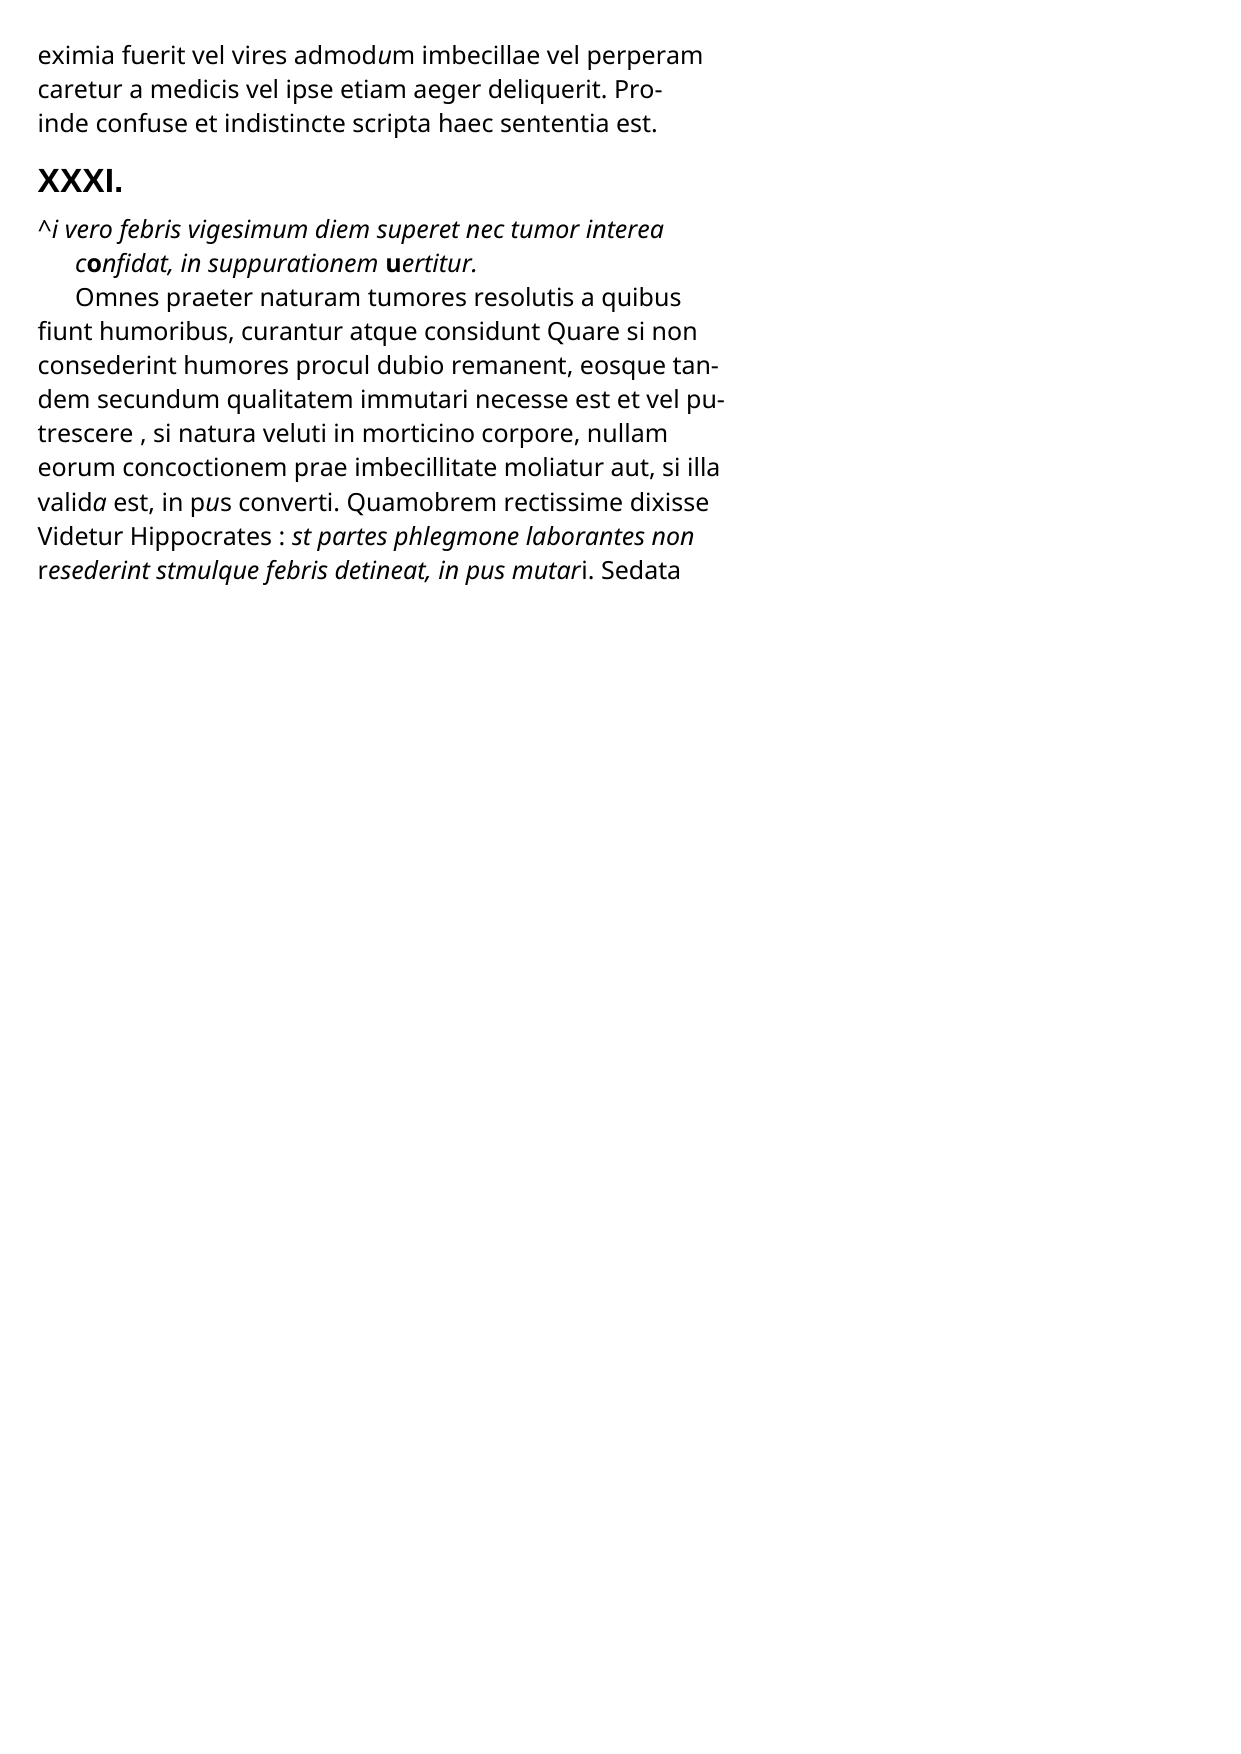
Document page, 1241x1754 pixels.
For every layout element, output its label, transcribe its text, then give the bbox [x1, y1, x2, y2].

text Omnes praeter naturam tumores resolutis a quibus fiunt humoribus, curantur atque considunt Quare si non consederint humores procul dubio remanent, eosque tan- dem secundum qualitatem immutari necesse est et vel pu- trescere , si natura veluti in morticino corpore, nullam eorum concoctionem prae imbecillitate moliatur aut, si illa valida est, in pus converti. Quamobrem rectissime dixisse Videtur Hippocrates : st partes phlegmone laborantes non resederint stmulque febris detineat, in pus mutari. Sedata [37, 280, 1203, 586]
subtitle XXXI. [37, 161, 1203, 199]
text ^i vero febris vigesimum diem superet nec tumor interea confidat, in suppurationem uertitur. [37, 212, 1203, 280]
text eximia fuerit vel vires admodum imbecillae vel perperam caretur a medicis vel ipse etiam aeger deliquerit. Pro- inde confuse et indistincte scripta haec sententia est. [37, 37, 1203, 140]
